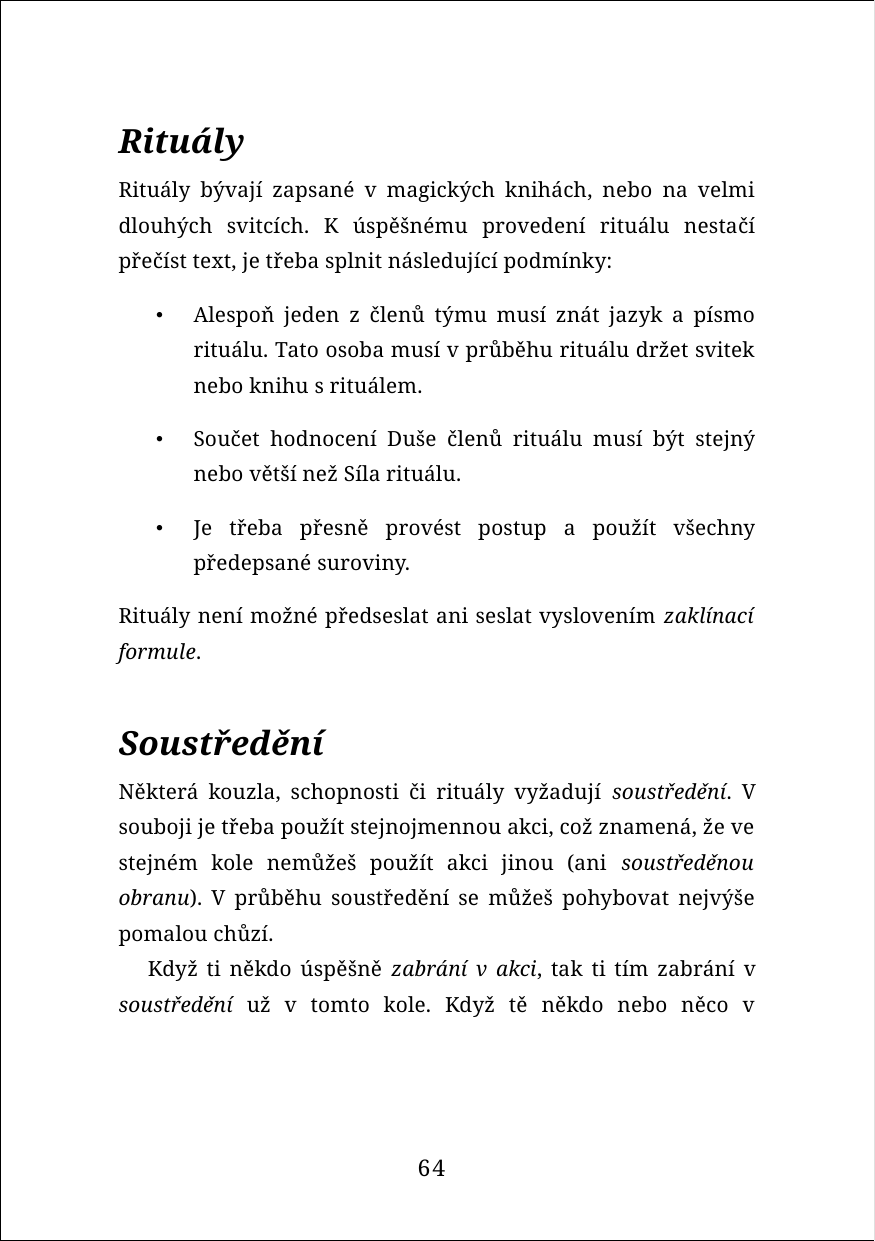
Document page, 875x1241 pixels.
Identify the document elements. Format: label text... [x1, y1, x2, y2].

list Je třeba přesně provést postup a použít všechny předepsané suroviny. [156, 513, 756, 577]
text Některá kouzla, schopnosti či rituály vyžadují soustředění. V souboji je třeba použít stejnojmennou akci, což znamená, že ve stejném kole nemůžeš použít akci jinou (ani soustředěnou obranu). V průběhu soustředění se můžeš pohybovat nejvýše pomalou chůzí. Když ti někdo úspěšně zabrání v akci, tak ti tím zabrání v soustředění už v tomto kole. Když tě někdo nebo něco v [118, 777, 756, 1018]
text Rituály bývají zapsané v magických knihách, nebo na velmi dlouhých svitcích. K úspěšnému provedení rituálu nestačí přečíst text, je třeba splnit následující podmínky: [118, 175, 756, 275]
text Rituály není možné předseslat ani seslat vyslovením zaklínací formule. [118, 601, 756, 665]
list Součet hodnocení Duše členů rituálu musí být stejný nebo větší než Síla rituálu. [156, 424, 756, 488]
list Alespoň jeden z členů týmu musí znát jazyk a písmo rituálu. Tato osoba musí v průběhu rituálu držet svitek nebo knihu s rituálem. [156, 300, 756, 399]
subtitle Soustředění [118, 720, 756, 765]
subtitle Rituály [118, 118, 756, 164]
